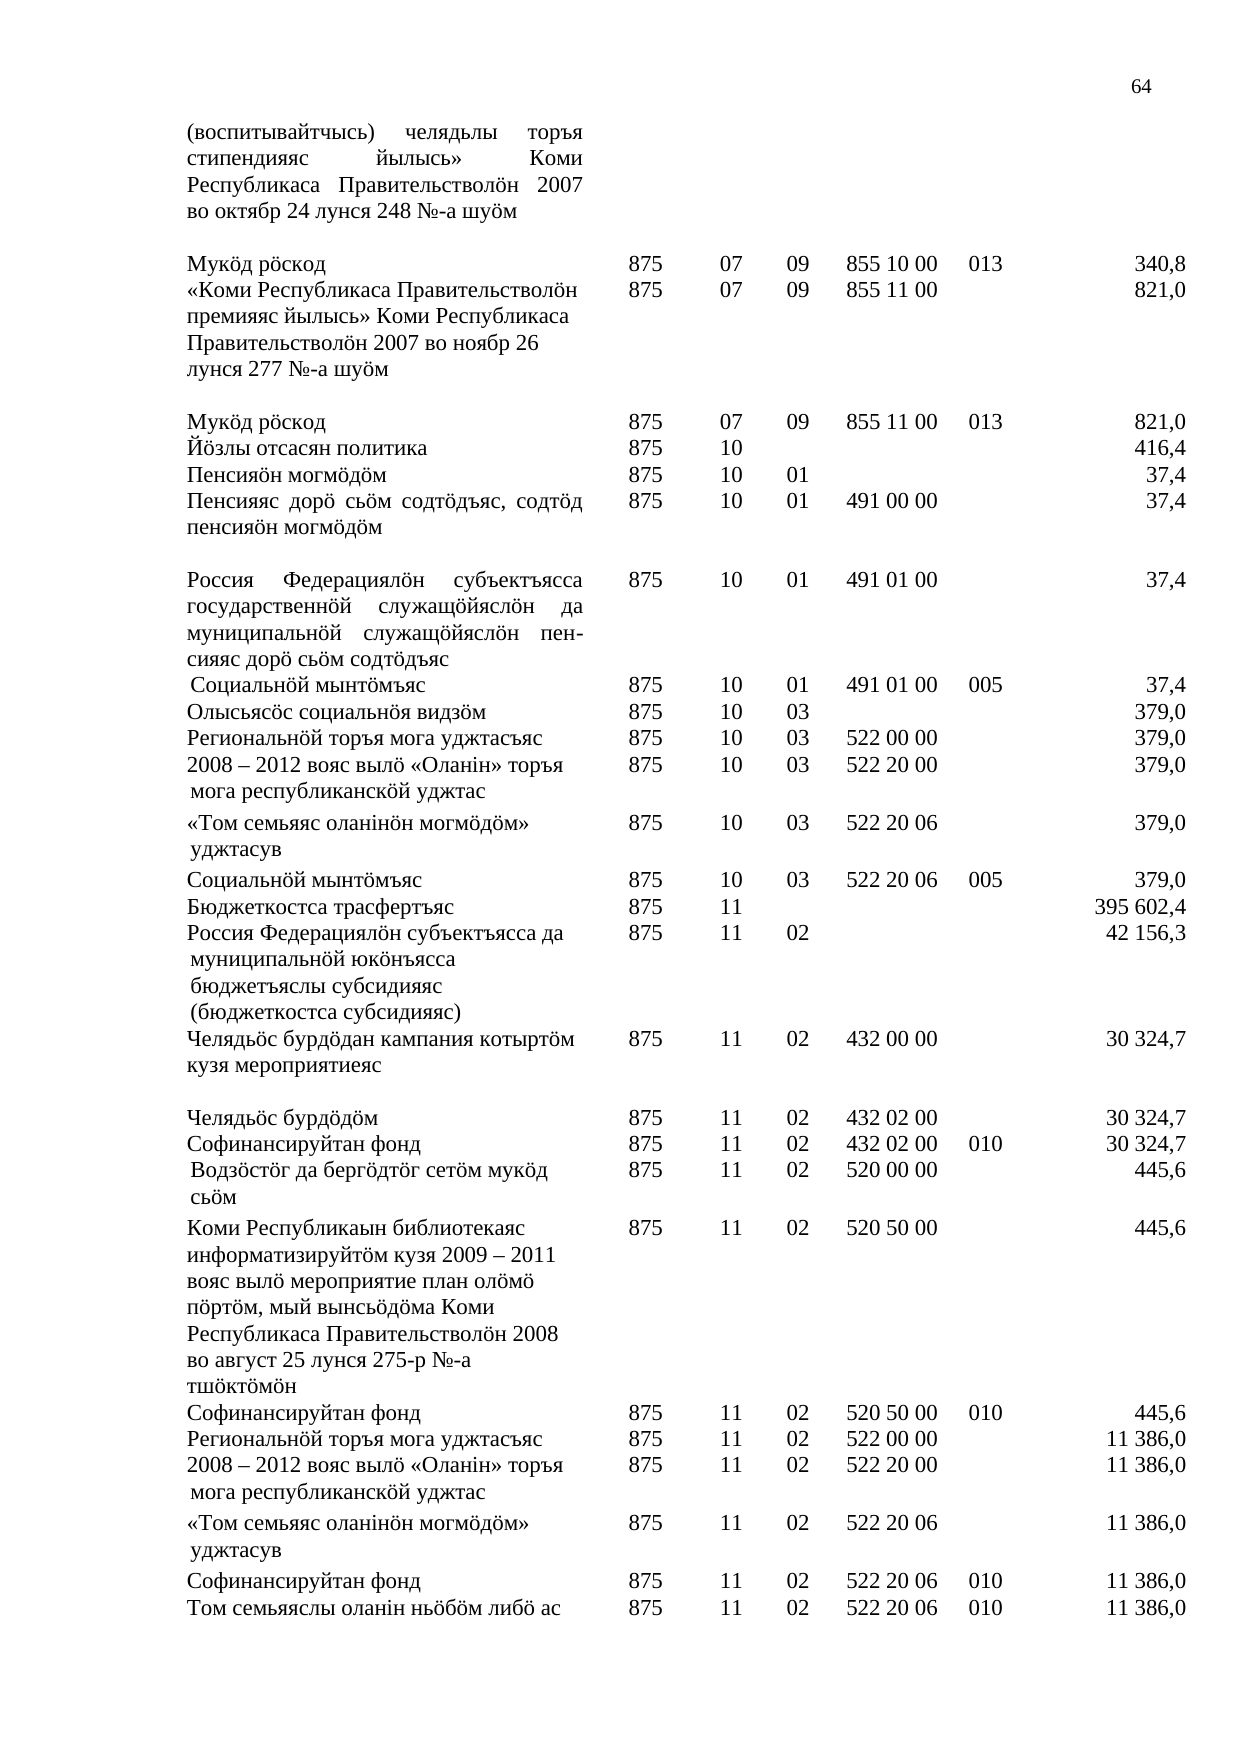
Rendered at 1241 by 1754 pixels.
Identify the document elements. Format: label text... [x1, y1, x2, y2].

table_cell [948, 1451, 1023, 1509]
table_cell [1192, 919, 1229, 1024]
table_cell [1192, 1104, 1229, 1130]
table_cell 02 [760, 1130, 836, 1156]
table_cell 02 [760, 1214, 836, 1399]
table_cell 10 [702, 724, 760, 751]
table_cell 416,4 [1023, 434, 1192, 461]
table_cell 11 [702, 1025, 760, 1104]
table_cell [1192, 866, 1229, 893]
table_cell Софинансируйтан фонд [181, 1567, 589, 1594]
table_cell 875 [589, 487, 702, 566]
table_cell 522 20 00 [836, 1451, 948, 1509]
table_cell 379,0 [1023, 698, 1192, 724]
table_cell [836, 118, 948, 250]
table_cell [1192, 1594, 1229, 1620]
table_cell 520 00 00 [836, 1156, 948, 1214]
table_cell 11 [702, 1425, 760, 1451]
table_cell «Том семьяяс оланінöн могмöдöм» уджтасув [181, 1509, 589, 1567]
table_cell 491 01 00 [836, 566, 948, 672]
table_cell [948, 724, 1023, 751]
table_cell Софинансируйтан фонд [181, 1130, 589, 1156]
table_cell 520 50 00 [836, 1214, 948, 1399]
table_cell 013 [948, 408, 1023, 434]
table_cell 11 [702, 1567, 760, 1594]
table_cell Мукöд рöскод [181, 408, 589, 434]
table_cell 03 [760, 751, 836, 808]
table_cell Бюджеткостса трасфертъяс [181, 893, 589, 919]
table_cell [1192, 1130, 1229, 1156]
table_cell 09 [760, 276, 836, 408]
table_cell 10 [702, 672, 760, 698]
table_cell 520 50 00 [836, 1399, 948, 1425]
table_cell [948, 566, 1023, 672]
table_cell 02 [760, 1425, 836, 1451]
table_cell 02 [760, 1594, 836, 1620]
table_cell 875 [589, 1567, 702, 1594]
table_cell Том семьяяслы оланін ньöбöм либö ас [181, 1594, 589, 1620]
table_cell 522 20 06 [836, 1509, 948, 1567]
table_cell [948, 809, 1023, 866]
table_cell 522 00 00 [836, 1425, 948, 1451]
table_cell 875 [589, 1509, 702, 1567]
table_cell [1192, 724, 1229, 751]
table_cell 01 [760, 487, 836, 566]
table_cell 11 [702, 1594, 760, 1620]
table_cell 875 [589, 1156, 702, 1214]
table_cell 11 386,0 [1023, 1509, 1192, 1567]
table_cell [948, 919, 1023, 1024]
table_cell Челядьöс бурдöдöм [181, 1104, 589, 1130]
table_cell 010 [948, 1130, 1023, 1156]
table_cell 875 [589, 809, 702, 866]
table_cell 03 [760, 809, 836, 866]
table_cell Пенсияяс дорö сьöм содтöдъяс, содтöд пенсияöн могмöдöм [181, 487, 589, 566]
table_cell 875 [589, 461, 702, 487]
table_cell [1192, 1451, 1229, 1509]
table_cell 010 [948, 1594, 1023, 1620]
table_cell 875 [589, 1104, 702, 1130]
table_cell 01 [760, 461, 836, 487]
table_cell 11 [702, 1130, 760, 1156]
table_cell 875 [589, 1594, 702, 1620]
table_cell 11 [702, 1104, 760, 1130]
table_cell 10 [702, 866, 760, 893]
table_cell 875 [589, 1451, 702, 1509]
table_cell Социальнöй мынтöмъяс [181, 672, 589, 698]
table_cell Региональнöй торъя мога уджтасъяс [181, 1425, 589, 1451]
table_cell 522 20 06 [836, 809, 948, 866]
table_cell 02 [760, 919, 836, 1024]
table_cell 10 [702, 698, 760, 724]
table_cell 855 11 00 [836, 408, 948, 434]
table_cell 09 [760, 408, 836, 434]
table_cell 30 324,7 [1023, 1130, 1192, 1156]
table_cell [948, 118, 1023, 250]
table_cell (воспитывайтчысь) челядьлы торъя стипендияяс йылысь» Коми Республикаса Правительстволöн 2007 во октябр 24 лунся 248 №-а шуöм [181, 118, 589, 250]
table_cell 02 [760, 1399, 836, 1425]
table_cell Региональнöй торъя мога уджтасъяс [181, 724, 589, 751]
table_cell [1192, 487, 1229, 566]
table_cell [948, 893, 1023, 919]
table_cell [1192, 1214, 1229, 1399]
table_cell 875 [589, 1025, 702, 1104]
table_cell [948, 751, 1023, 808]
table_cell [1192, 1425, 1229, 1451]
table_cell [1192, 751, 1229, 808]
table_cell Россия Федерациялöн субъектъясса да муниципальнöй юкöнъясса бюджетъяслы субсидияяс (бюджеткостса субсидияяс) [181, 919, 589, 1024]
table_cell Пенсияöн могмöдöм [181, 461, 589, 487]
table_cell Йöзлы отсасян политика [181, 434, 589, 461]
table_cell 875 [589, 672, 702, 698]
table_cell [836, 434, 948, 461]
table_cell [1192, 276, 1229, 408]
table_cell [1192, 698, 1229, 724]
table_cell 445,6 [1023, 1399, 1192, 1425]
table_cell Коми Республикаын библиотекаяс информатизируйтöм кузя 2009 – 2011 вояс вылö мероприятие план олöмö пöртöм, мый вынсьöдöма Коми Республикаса Правительстволöн 2008 во август 25 лунся 275-р №-а тшöктöмöн [181, 1214, 589, 1399]
table_cell 445,6 [1023, 1156, 1192, 1214]
table_cell [948, 434, 1023, 461]
table_cell [1192, 1399, 1229, 1425]
table_cell 875 [589, 1214, 702, 1399]
table_cell 02 [760, 1509, 836, 1567]
table_cell 11 [702, 1509, 760, 1567]
table_cell 02 [760, 1025, 836, 1104]
table_cell 10 [702, 487, 760, 566]
table_cell [948, 487, 1023, 566]
table_cell 37,4 [1023, 487, 1192, 566]
table_cell 522 20 00 [836, 751, 948, 808]
table_cell [760, 434, 836, 461]
table_cell 875 [589, 751, 702, 808]
table_cell [1192, 809, 1229, 866]
table_cell 432 02 00 [836, 1130, 948, 1156]
table_cell [836, 893, 948, 919]
table_cell 30 324,7 [1023, 1025, 1192, 1104]
table_cell 2008 – 2012 вояс вылö «Оланін» торъя мога республиканскöй уджтас [181, 1451, 589, 1509]
table_cell [589, 118, 702, 250]
table_cell 855 10 00 [836, 250, 948, 276]
table_cell [948, 1509, 1023, 1567]
table_cell 02 [760, 1104, 836, 1130]
table_cell [1023, 118, 1192, 250]
table_cell 01 [760, 566, 836, 672]
table_cell 445,6 [1023, 1214, 1192, 1399]
table_cell 875 [589, 1130, 702, 1156]
table_cell 02 [760, 1156, 836, 1214]
table_cell 340,8 [1023, 250, 1192, 276]
table_cell 11 386,0 [1023, 1567, 1192, 1594]
table_cell [948, 1025, 1023, 1104]
table_cell 11 [702, 1399, 760, 1425]
table_cell [1192, 408, 1229, 434]
table_cell 875 [589, 698, 702, 724]
table_cell 875 [589, 893, 702, 919]
table_cell [1192, 434, 1229, 461]
table_cell 875 [589, 276, 702, 408]
table_cell [1192, 672, 1229, 698]
table_cell 11 [702, 1156, 760, 1214]
table_cell 875 [589, 250, 702, 276]
table_cell 01 [760, 672, 836, 698]
table_cell [948, 1104, 1023, 1130]
table_cell 11 [702, 893, 760, 919]
table_cell 522 20 06 [836, 1594, 948, 1620]
table_cell 11 386,0 [1023, 1451, 1192, 1509]
table_cell 379,0 [1023, 809, 1192, 866]
table_cell 491 00 00 [836, 487, 948, 566]
table_cell [1192, 1567, 1229, 1594]
table_cell [1192, 118, 1229, 250]
table_cell Мукöд рöскод [181, 250, 589, 276]
table_cell [702, 118, 760, 250]
table_cell 013 [948, 250, 1023, 276]
table_cell 005 [948, 866, 1023, 893]
table_cell 875 [589, 919, 702, 1024]
table_cell 010 [948, 1399, 1023, 1425]
table_cell [1192, 250, 1229, 276]
table_cell 10 [702, 566, 760, 672]
table_cell [948, 1214, 1023, 1399]
table_cell Софинансируйтан фонд [181, 1399, 589, 1425]
table_cell 379,0 [1023, 751, 1192, 808]
table_cell [948, 698, 1023, 724]
table_cell 10 [702, 751, 760, 808]
table_cell 07 [702, 408, 760, 434]
table_cell 03 [760, 724, 836, 751]
table_cell 10 [702, 461, 760, 487]
table_cell 821,0 [1023, 408, 1192, 434]
table_cell Челядьöс бурдöдан кампания котыртöм кузя мероприятиеяс [181, 1025, 589, 1104]
table_cell 03 [760, 866, 836, 893]
table_cell 11 386,0 [1023, 1594, 1192, 1620]
table_cell 522 20 06 [836, 866, 948, 893]
table_cell 03 [760, 698, 836, 724]
table_cell [948, 276, 1023, 408]
table_cell [1192, 1025, 1229, 1104]
table_cell 875 [589, 724, 702, 751]
table_cell [836, 461, 948, 487]
table_cell 37,4 [1023, 672, 1192, 698]
table_cell [1192, 566, 1229, 672]
table_cell [1192, 1156, 1229, 1214]
table_cell 432 02 00 [836, 1104, 948, 1130]
table_cell Водзöстöг да бергöдтöг сетöм мукöд сьöм [181, 1156, 589, 1214]
table_cell 11 [702, 919, 760, 1024]
table_cell [948, 1156, 1023, 1214]
table_cell 005 [948, 672, 1023, 698]
table_cell 432 00 00 [836, 1025, 948, 1104]
table_cell 855 11 00 [836, 276, 948, 408]
table_cell [760, 118, 836, 250]
table_cell Социальнöй мынтöмъяс [181, 866, 589, 893]
table_cell [1192, 893, 1229, 919]
table_cell [1192, 1509, 1229, 1567]
table_cell 010 [948, 1567, 1023, 1594]
table_cell [948, 461, 1023, 487]
table_cell «Том семьяяс оланінöн могмöдöм» уджтасув [181, 809, 589, 866]
table_cell 491 01 00 [836, 672, 948, 698]
table_cell 42 156,3 [1023, 919, 1192, 1024]
table_cell 07 [702, 276, 760, 408]
table_cell Олысьясöс социальнöя видзöм [181, 698, 589, 724]
table_cell 07 [702, 250, 760, 276]
table_cell [760, 893, 836, 919]
table_cell 02 [760, 1451, 836, 1509]
table_cell 379,0 [1023, 724, 1192, 751]
table_cell 522 00 00 [836, 724, 948, 751]
table_cell 37,4 [1023, 461, 1192, 487]
table_cell 10 [702, 809, 760, 866]
table_cell [836, 698, 948, 724]
table_cell [948, 1425, 1023, 1451]
table_cell «Коми Республикаса Правительстволöн премияяс йылысь» Коми Республикаса Правительстволöн 2007 во ноябр 26 лунся 277 №-а шуöм [181, 276, 589, 408]
table_cell 02 [760, 1567, 836, 1594]
table_cell 395 602,4 [1023, 893, 1192, 919]
table_cell 875 [589, 866, 702, 893]
table_cell 10 [702, 434, 760, 461]
table_cell 875 [589, 566, 702, 672]
table_cell 37,4 [1023, 566, 1192, 672]
table_cell 522 20 06 [836, 1567, 948, 1594]
table_cell 2008 – 2012 вояс вылö «Оланін» торъя мога республиканскöй уджтас [181, 751, 589, 808]
table_cell 821,0 [1023, 276, 1192, 408]
table_cell [836, 919, 948, 1024]
table_cell Россия Федерациялöн субъектъясса государственнöй слу­жащöйяслöн да муниципальнöй служащöйяслöн пен­сияяс дорö сьöм сод­тöдъяс [181, 566, 589, 672]
table_cell [1192, 461, 1229, 487]
table_cell 11 [702, 1451, 760, 1509]
table_cell 30 324,7 [1023, 1104, 1192, 1130]
table_cell 11 386,0 [1023, 1425, 1192, 1451]
table_cell 11 [702, 1214, 760, 1399]
table_cell 875 [589, 1425, 702, 1451]
table_cell 875 [589, 1399, 702, 1425]
table_cell 875 [589, 408, 702, 434]
table_cell 379,0 [1023, 866, 1192, 893]
table_cell 09 [760, 250, 836, 276]
table_cell 875 [589, 434, 702, 461]
